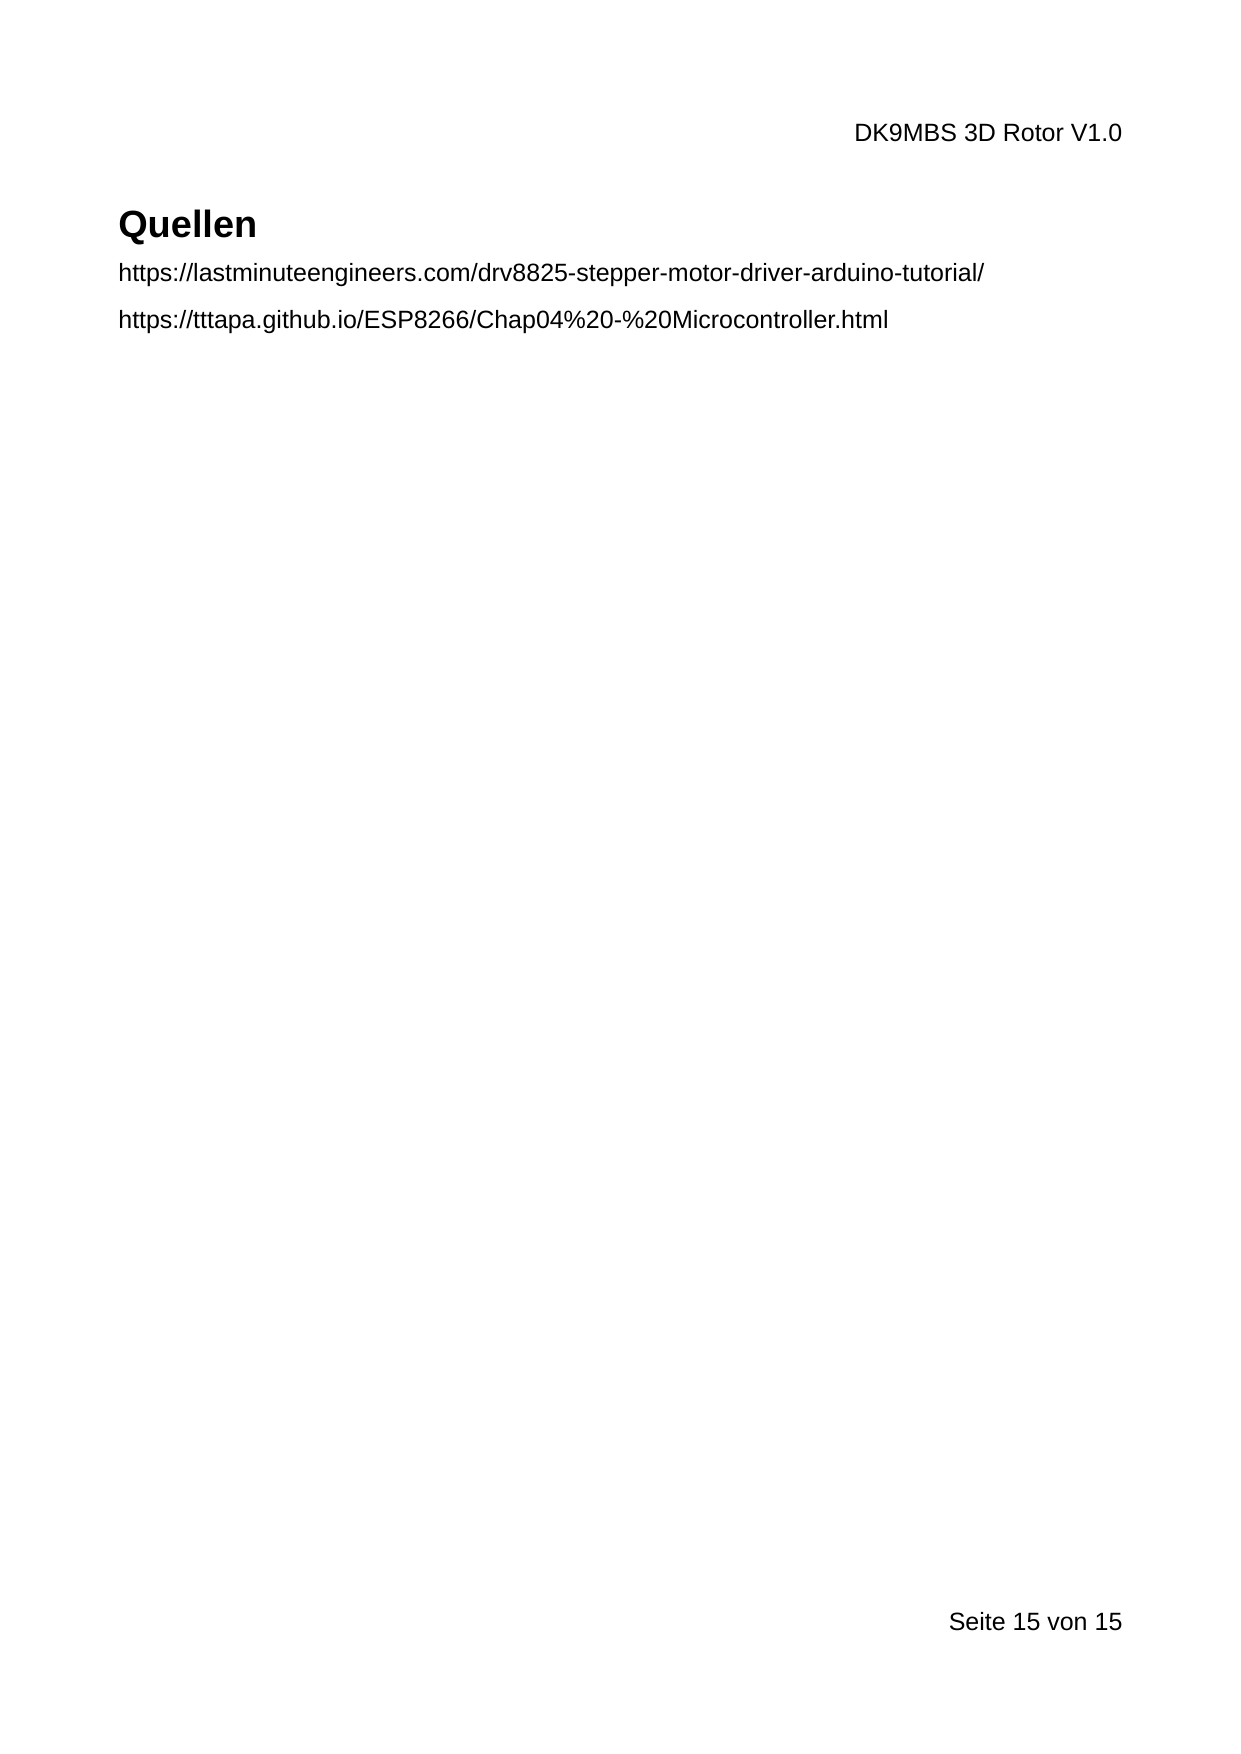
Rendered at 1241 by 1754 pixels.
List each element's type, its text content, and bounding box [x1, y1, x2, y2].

text https://tttapa.github.io/ESP8266/Chap04%20-%20Microcontroller.html [118, 305, 1122, 334]
text https://lastminuteengineers.com/drv8825-stepper-motor-driver-arduino-tutorial/ [118, 257, 1122, 286]
subtitle Quellen [118, 201, 1122, 245]
